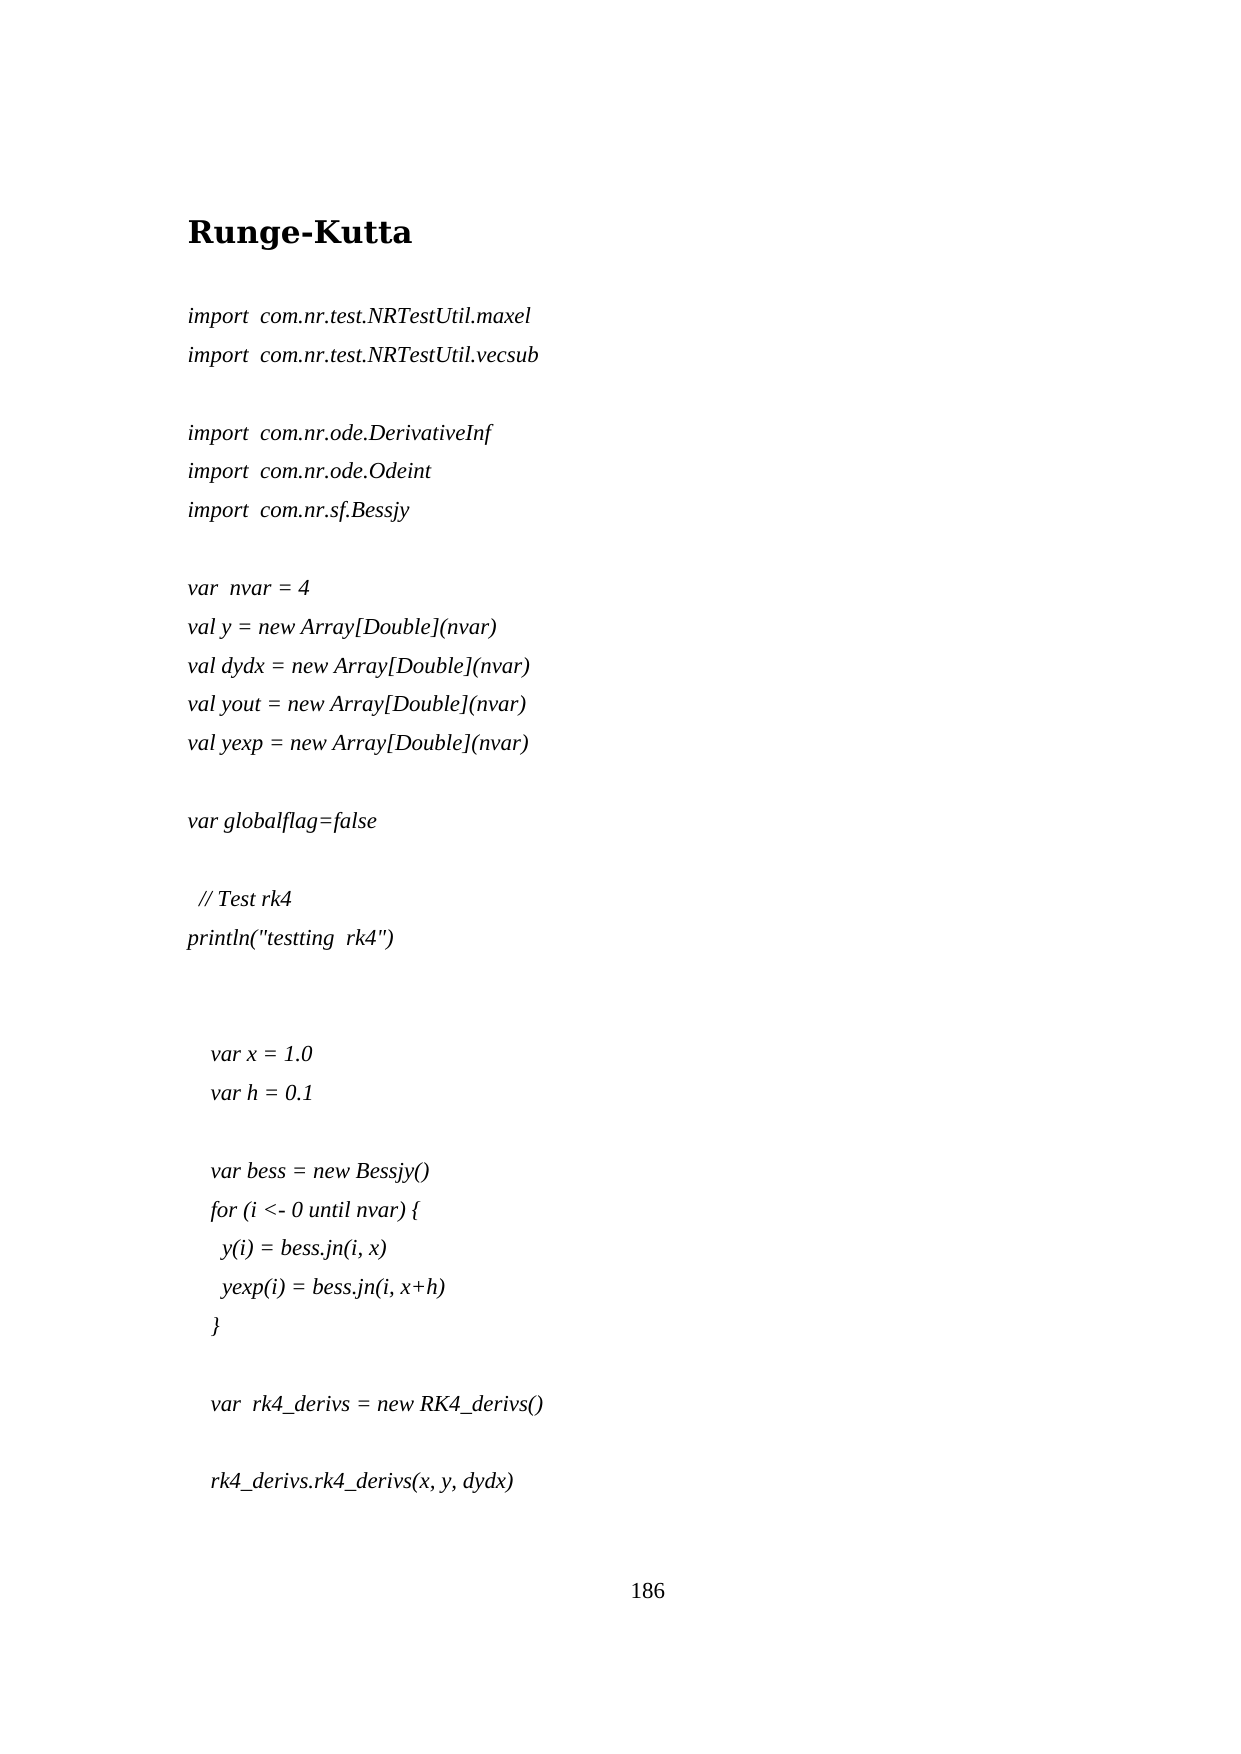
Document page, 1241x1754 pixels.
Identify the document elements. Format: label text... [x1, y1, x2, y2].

text val dydx = new Array[Double](nvar) [187, 652, 1108, 678]
text import com.nr.ode.DerivativeInf [187, 418, 1108, 445]
text import com.nr.ode.Odeint [187, 457, 1108, 484]
text val yout = new Array[Double](nvar) [187, 691, 1108, 717]
text rk4_derivs.rk4_derivs(x, y, dydx) [187, 1468, 1108, 1494]
subtitle Runge-Kutta [187, 214, 1108, 251]
text val y = new Array[Double](nvar) [187, 613, 1108, 639]
text import com.nr.sf.Bessjy [187, 496, 1108, 523]
text var globalflag=false [187, 807, 1108, 833]
text yexp(i) = bess.jn(i, x+h) [187, 1273, 1108, 1300]
text // Test rk4 [187, 885, 1108, 911]
text import com.nr.test.NRTestUtil.vecsub [187, 341, 1108, 367]
text var bess = new Bessjy() [187, 1157, 1108, 1183]
text var rk4_derivs = new RK4_derivs() [187, 1390, 1108, 1416]
text y(i) = bess.jn(i, x) [187, 1234, 1108, 1261]
text println("testting rk4") [187, 924, 1108, 950]
text import com.nr.test.NRTestUtil.maxel [187, 302, 1108, 328]
text var h = 0.1 [187, 1079, 1108, 1105]
text } [187, 1312, 1108, 1338]
text var x = 1.0 [187, 1040, 1108, 1067]
text var nvar = 4 [187, 574, 1108, 600]
text for (i <- 0 until nvar) { [187, 1196, 1108, 1222]
text val yexp = new Array[Double](nvar) [187, 729, 1108, 756]
